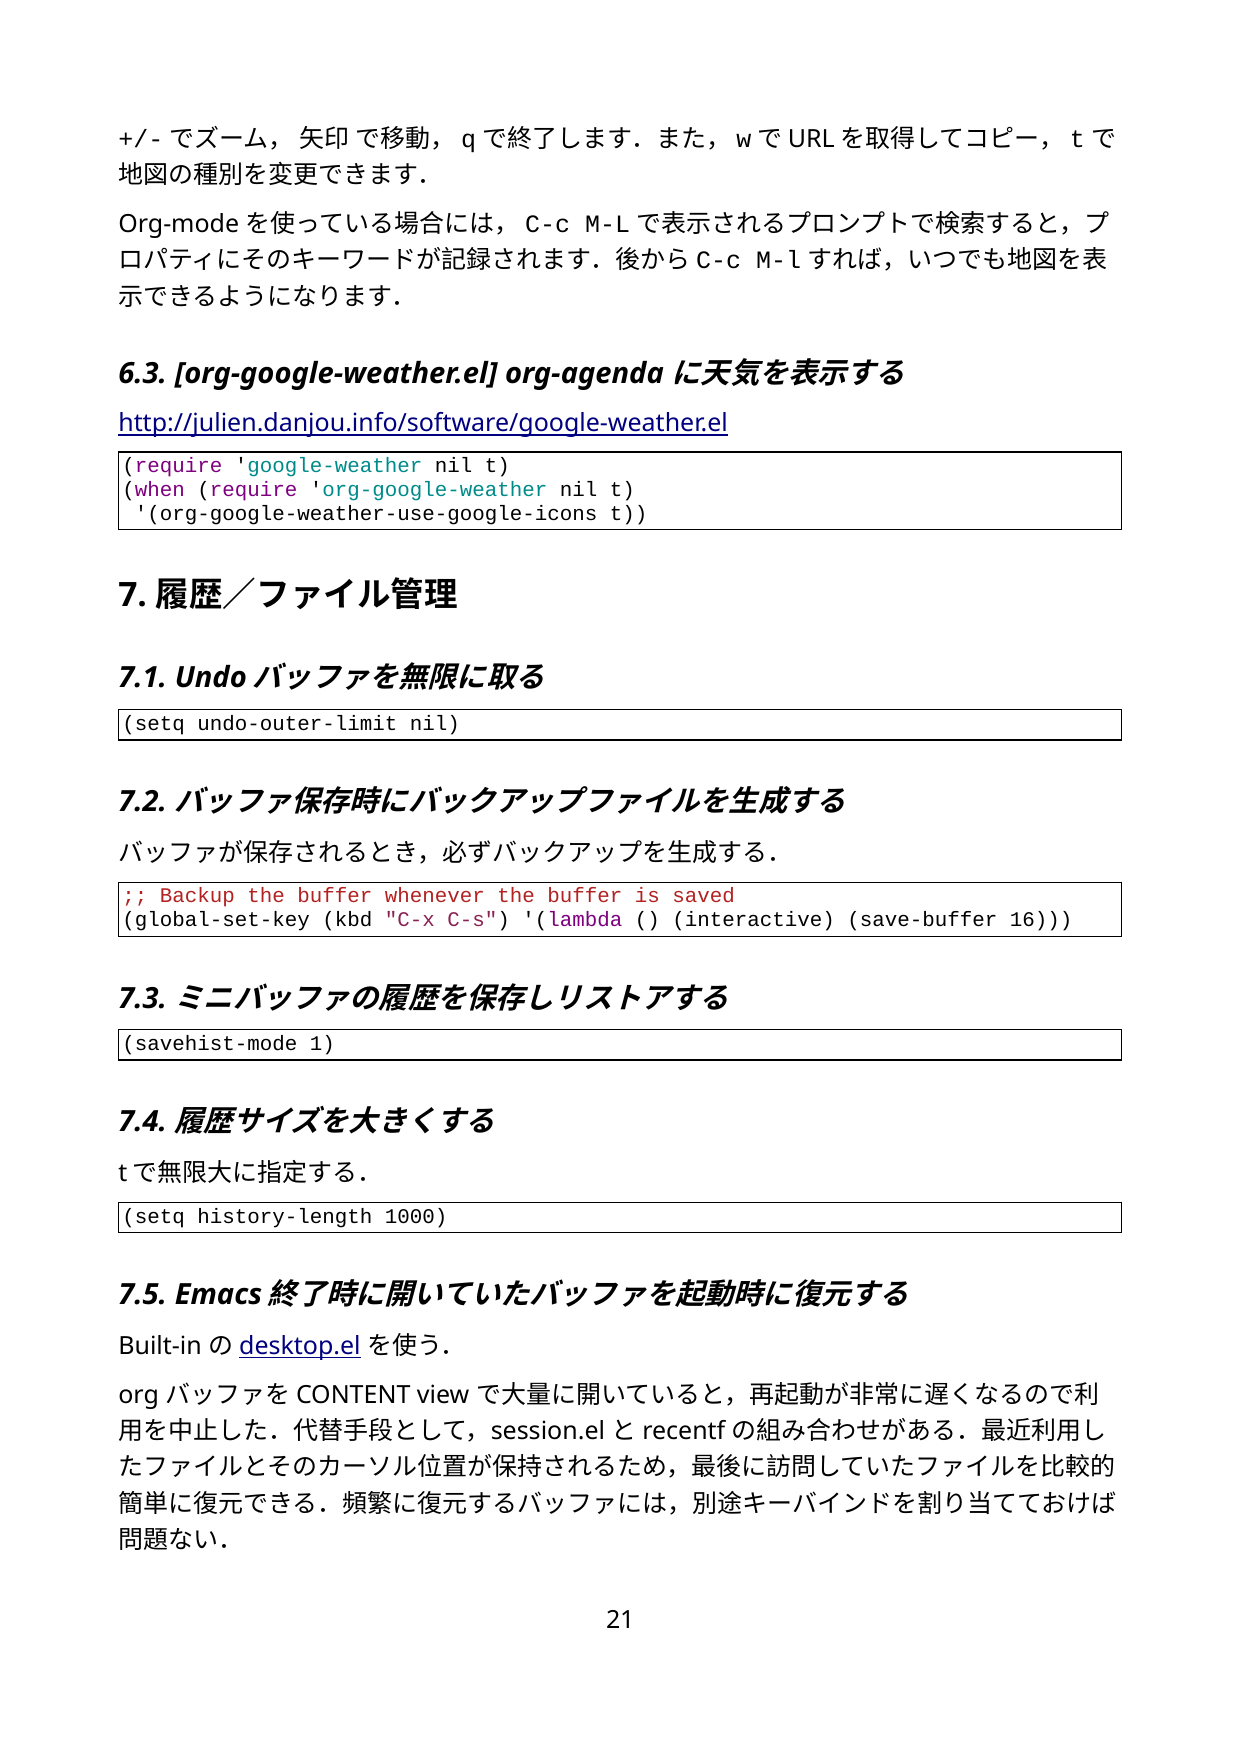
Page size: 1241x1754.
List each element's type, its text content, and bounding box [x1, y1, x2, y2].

text バッファが保存されるとき，必ずバックアップを生成する． [118, 833, 1122, 869]
text org バッファを CONTENT view で大量に開いていると，再起動が非常に遅くなるので利用を中止した．代替手段として，session.el と recentf の組み合わせがある．最近利用したファイルとそのカーソル位置が保持されるため，最後に訪問していたファイルを比較的簡単に復元できる．頻繁に復元するバッファには，別途キーバインドを割り当てておけば問題ない． [118, 1374, 1122, 1556]
text tで無限大に指定する． [118, 1153, 1122, 1189]
subtitle Undoバッファを無限に取る [118, 654, 1122, 696]
text ;; Backup the buffer whenever the buffer is saved [119, 883, 1121, 905]
text +/- でズーム， 矢印 で移動， q で終了します．また， w でURLを取得してコピー， t で地図の種別を変更できます． [118, 118, 1122, 191]
subtitle 履歴サイズを大きくする [118, 1098, 1122, 1140]
subtitle ミニバッファの履歴を保存しリストアする [118, 974, 1122, 1017]
subtitle 履歴／ファイル管理 [118, 568, 1122, 617]
text '(org-google-weather-use-google-icons t)) [119, 499, 1121, 529]
text (savehist-mode 1) [119, 1030, 1121, 1059]
subtitle [org-google-weather.el] org-agenda に天気を表示する [118, 350, 1122, 392]
text (setq undo-outer-limit nil) [119, 710, 1121, 739]
text http://julien.danjou.info/software/google-weather.el [118, 405, 1122, 439]
text (setq history-length 1000) [119, 1203, 1121, 1232]
text Built-in の desktop.el を使う． [118, 1326, 1122, 1362]
text Org-mode を使っている場合には， C-c M-L で表示されるプロンプトで検索すると，プロパティにそのキーワードが記録されます．後から C-c M-l すれば，いつでも地図を表示できるようになります． [118, 203, 1122, 312]
subtitle Emacs終了時に開いていたバッファを起動時に復元する [118, 1271, 1122, 1313]
text (when (require 'org-google-weather nil t) [119, 475, 1121, 499]
text (global-set-key (kbd "C-x C-s") '(lambda () (interactive) (save-buffer 16))) [119, 905, 1121, 936]
text (require 'google-weather nil t) [119, 453, 1121, 475]
subtitle バッファ保存時にバックアップファイルを生成する [118, 778, 1122, 820]
